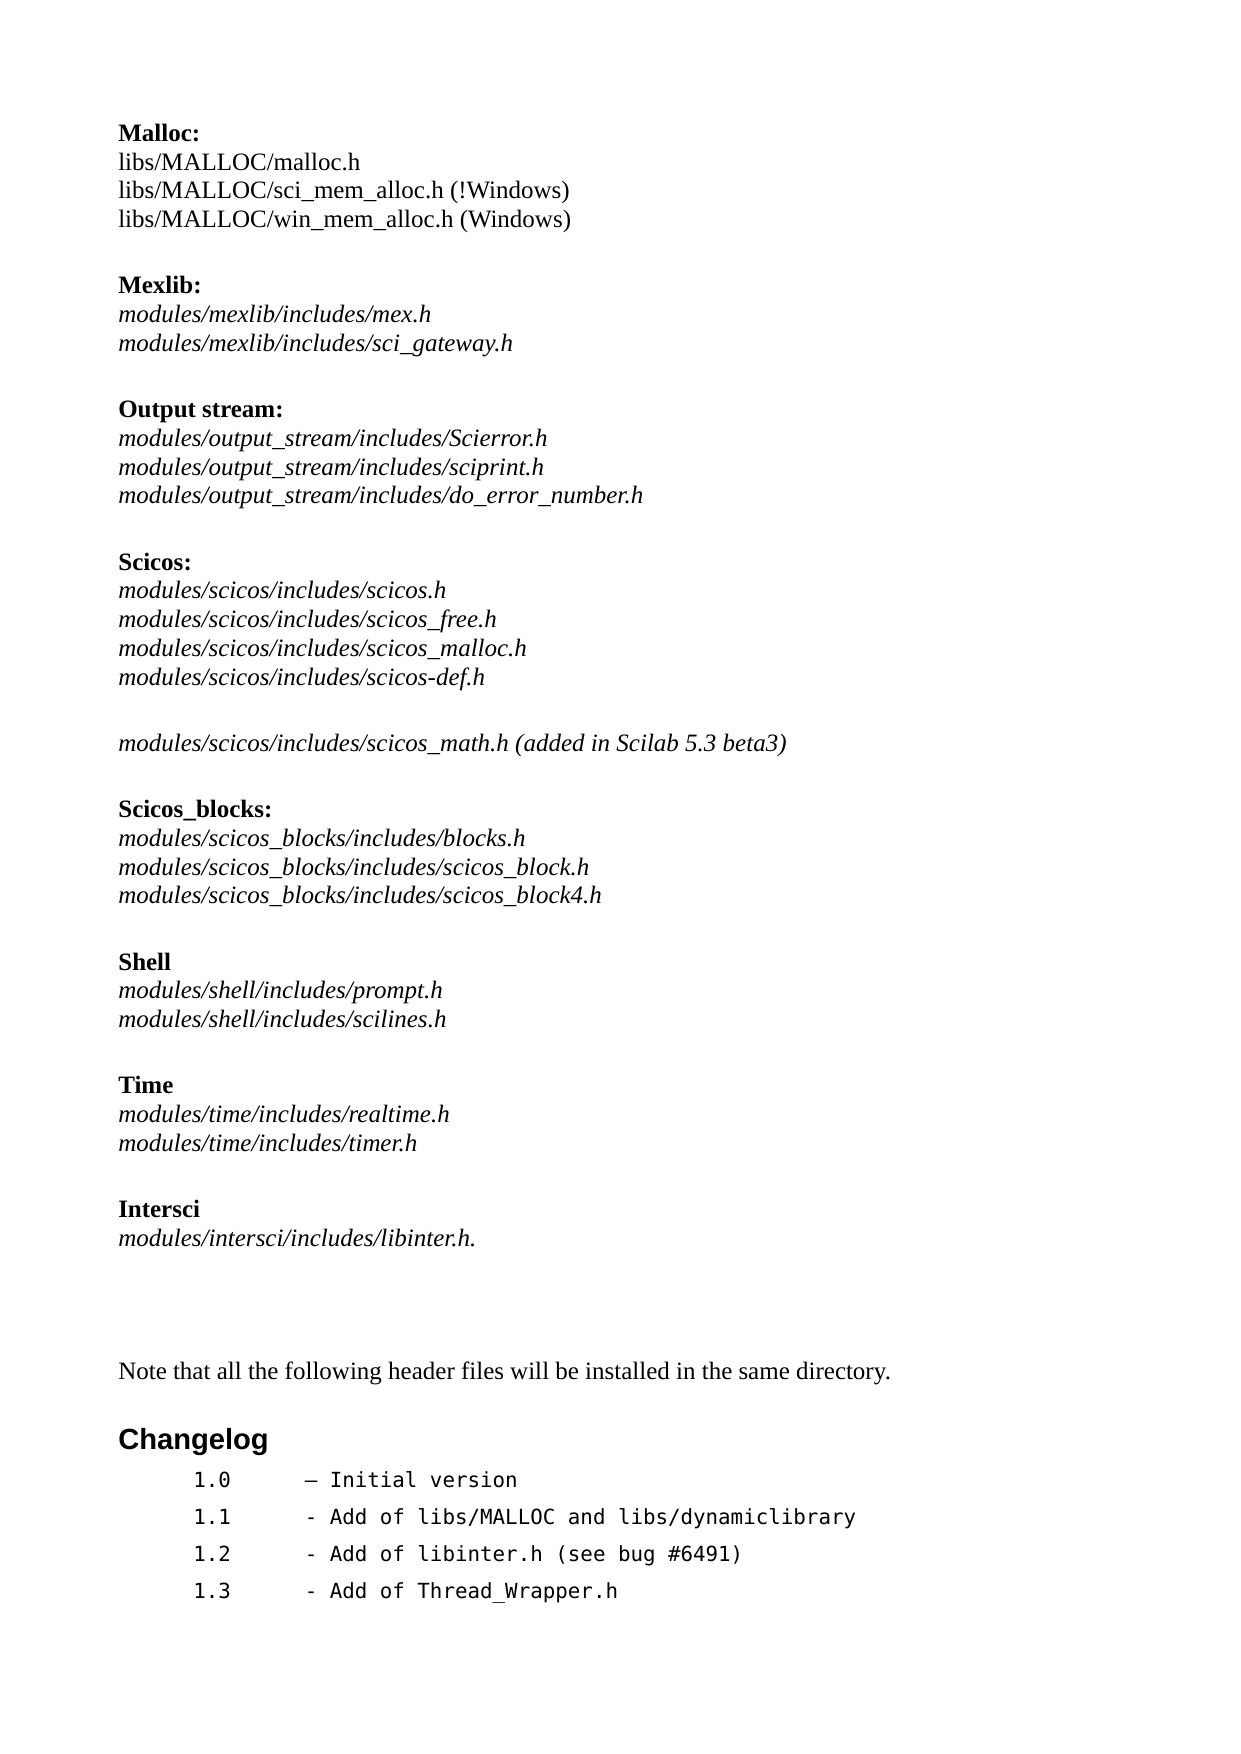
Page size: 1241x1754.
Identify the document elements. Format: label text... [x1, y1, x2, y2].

text Intersci modules/intersci/includes/libinter.h. [118, 1194, 1122, 1252]
list – Initial version [193, 1468, 1122, 1493]
text Output stream: modules/output_stream/includes/Scierror.h modules/output_stream/includes/sciprint.h modules/output_stream/includes/do_error_number.h [118, 394, 1122, 509]
subtitle Changelog [118, 1422, 1122, 1456]
text Mexlib: modules/mexlib/includes/mex.h modules/mexlib/includes/sci_gateway.h [118, 271, 1122, 357]
text modules/scicos/includes/scicos_math.h (added in Scilab 5.3 beta3) [118, 728, 1122, 757]
list - Add of libs/MALLOC and libs/dynamiclibrary [193, 1505, 1122, 1529]
text Malloc: libs/MALLOC/malloc.h libs/MALLOC/sci_mem_alloc.h (!Windows) libs/MALLOC/win_mem_alloc.h (Windows) [118, 118, 1122, 233]
text Shell modules/shell/includes/prompt.h modules/shell/includes/scilines.h [118, 947, 1122, 1033]
text Scicos_blocks: modules/scicos_blocks/includes/blocks.h modules/scicos_blocks/includes/scicos_block.h modules/scicos_blocks/includes/scicos_block4.h [118, 794, 1122, 909]
text Note that all the following header files will be installed in the same directory. [118, 1356, 1122, 1385]
text Time modules/time/includes/realtime.h modules/time/includes/timer.h [118, 1071, 1122, 1157]
text Scicos: modules/scicos/includes/scicos.h modules/scicos/includes/scicos_free.h modules/scicos/includes/scicos_malloc.h modules/scicos/includes/scicos-def.h [118, 547, 1122, 691]
list - Add of Thread_Wrapper.h [193, 1579, 1122, 1603]
list - Add of libinter.h (see bug #6491) [193, 1542, 1122, 1566]
